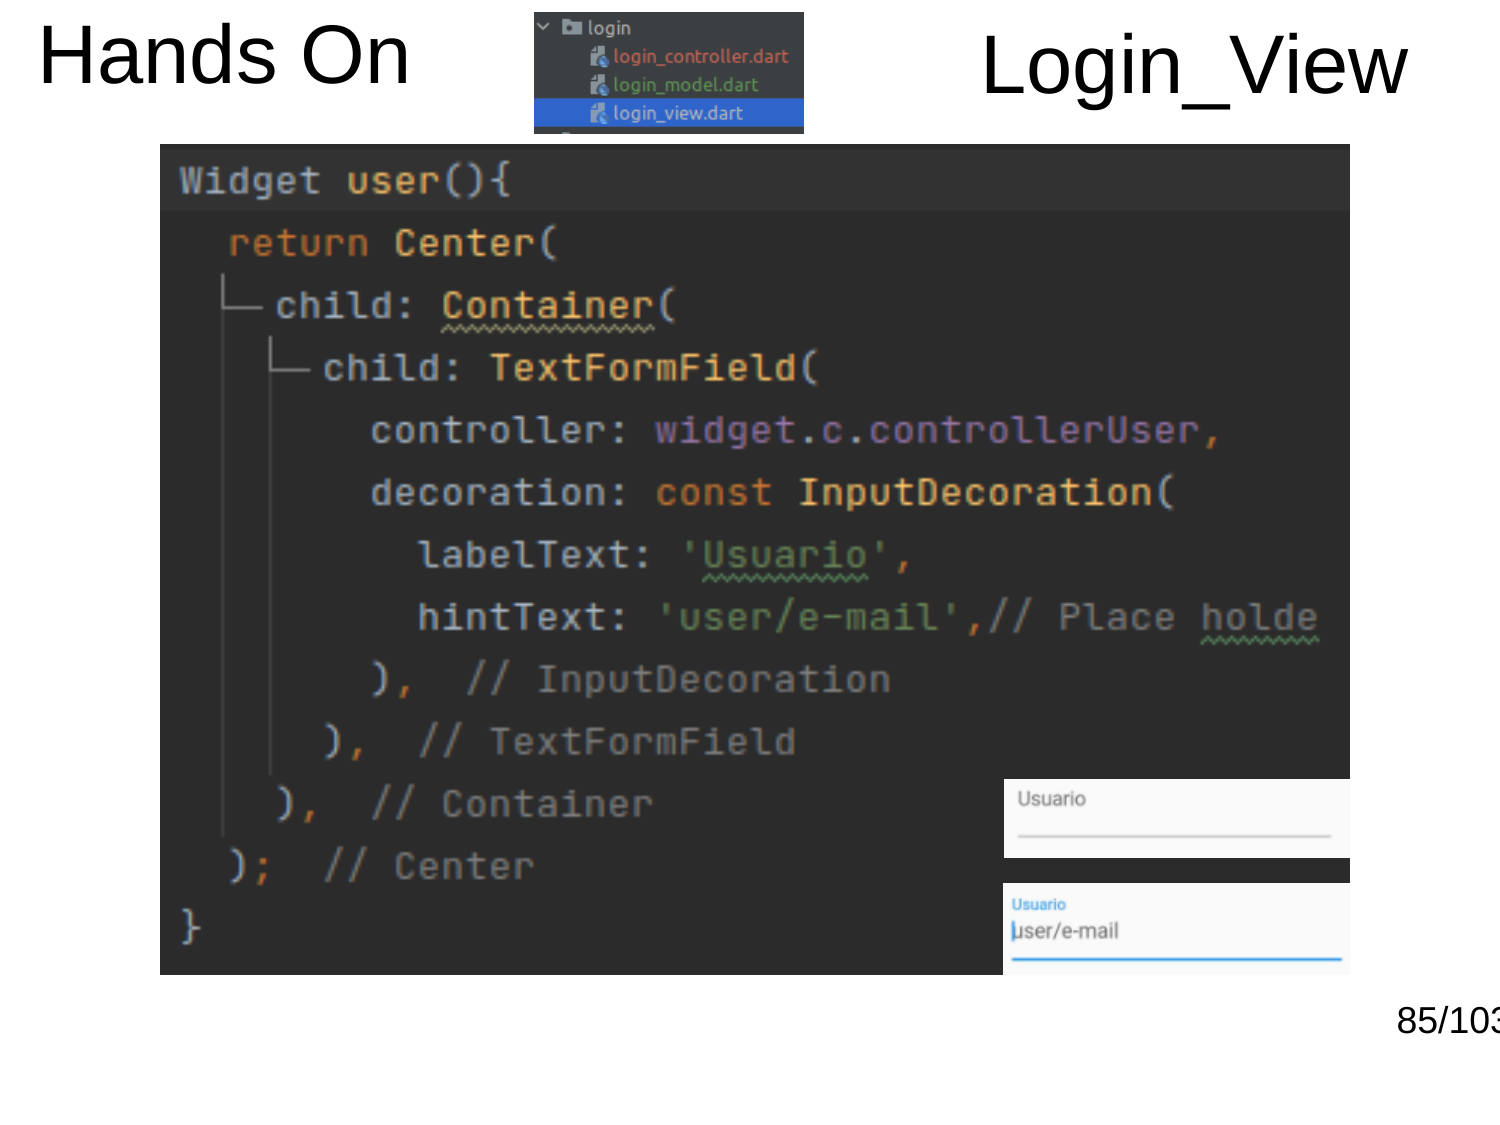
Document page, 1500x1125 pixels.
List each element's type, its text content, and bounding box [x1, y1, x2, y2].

picture [534, 12, 804, 134]
picture [160, 144, 1350, 975]
text_box Login_View [878, 0, 1500, 200]
text_box Hands On [0, 3, 461, 97]
